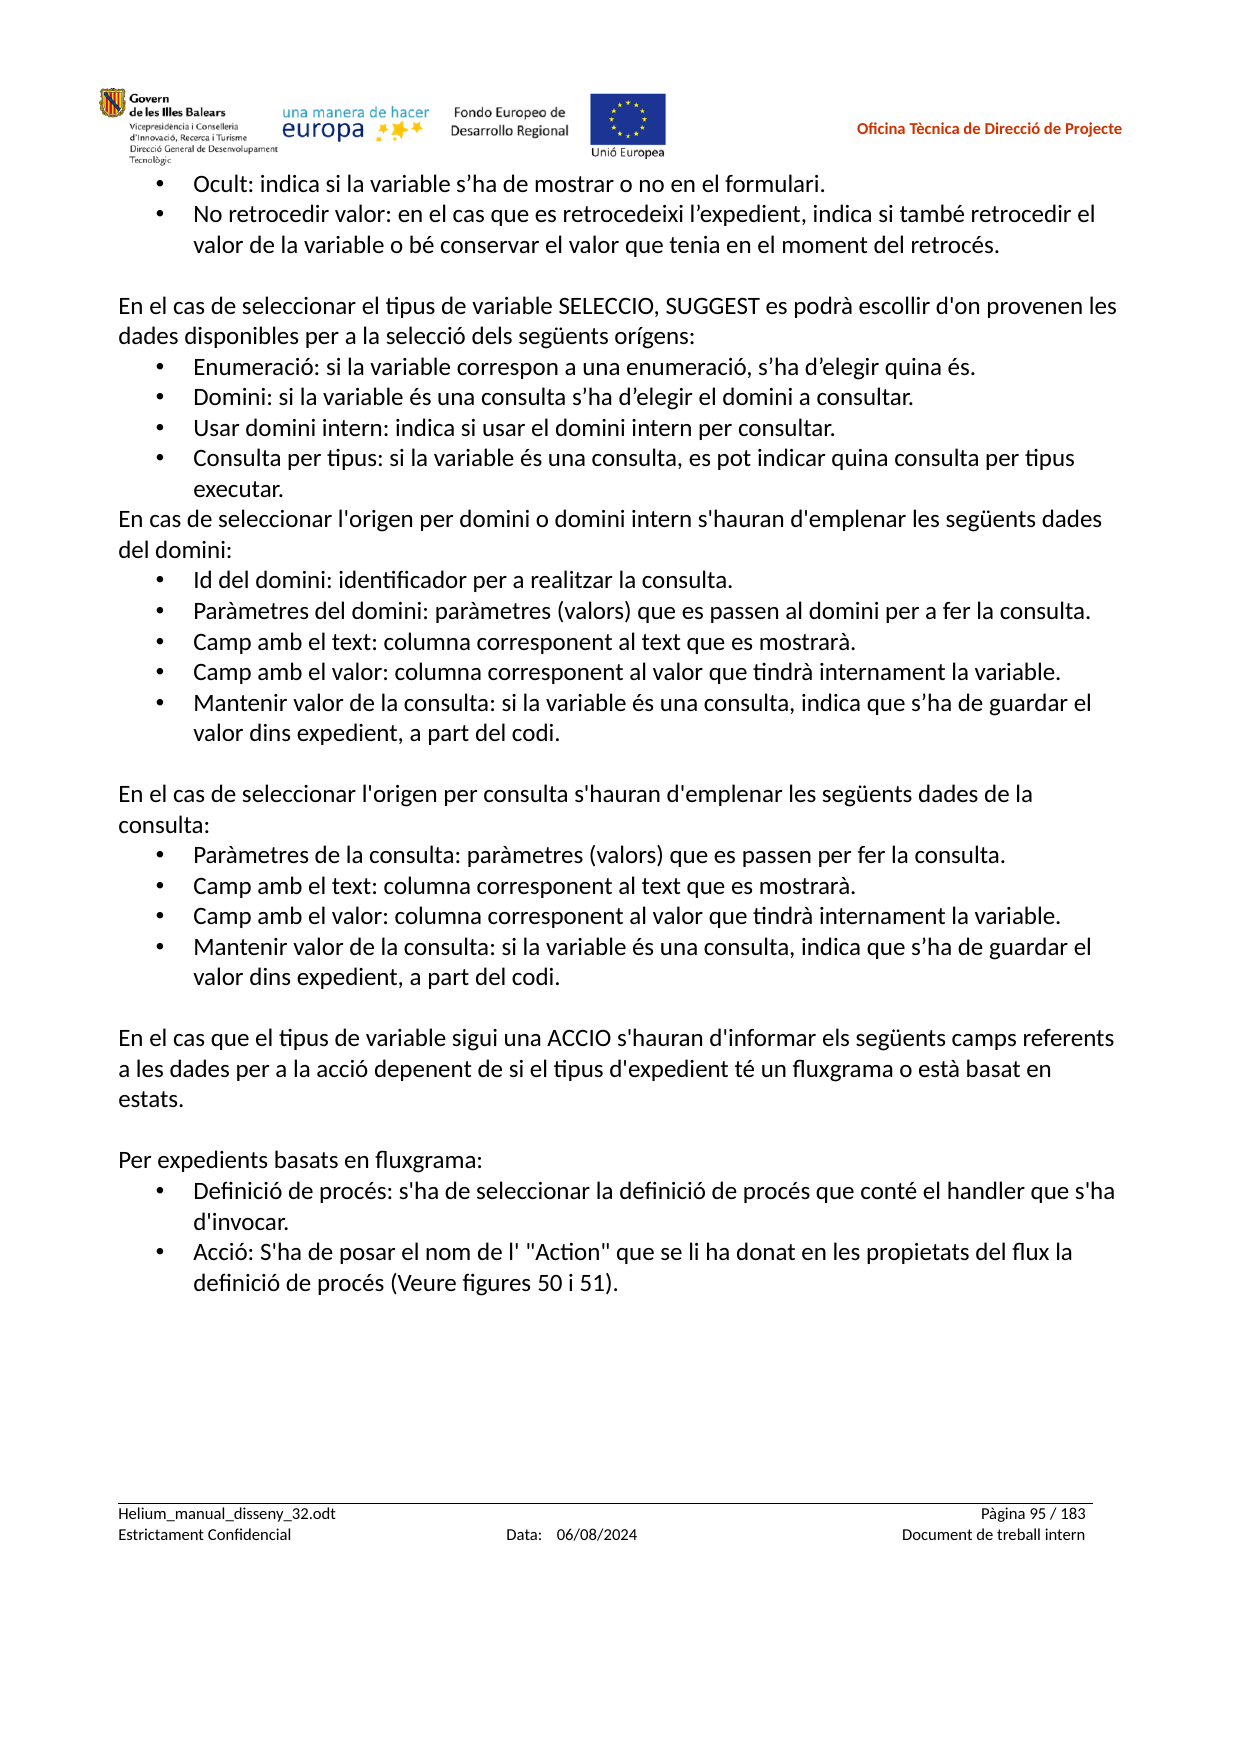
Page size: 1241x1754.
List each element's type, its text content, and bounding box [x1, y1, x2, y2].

list Ocult: indica si la variable s’ha de mostrar o no en el formulari. [156, 168, 1122, 198]
picture [99, 87, 668, 166]
text En el cas que el tipus de variable sigui una ACCIO s'hauran d'informar els següents camps referents a les dades per a la acció depenent de si el tipus d'expedient té un fluxgrama o està basat en estats. [118, 1022, 1122, 1114]
list No retrocedir valor: en el cas que es retrocedeixi l’expedient, indica si també retrocedir el valor de la variable o bé conservar el valor que tenia en el moment del retrocés. [156, 198, 1122, 259]
list Camp amb el text: columna corresponent al text que es mostrarà. [156, 626, 1122, 656]
list Consulta per tipus: si la variable és una consulta, es pot indicar quina consulta per tipus executar. [156, 443, 1122, 504]
text Per expedients basats en fluxgrama: [118, 1144, 1122, 1175]
list Definició de procés: s'ha de seleccionar la definició de procés que conté el handler que s'ha d'invocar. [156, 1175, 1122, 1236]
list Enumeració: si la variable correspon a una enumeració, s’ha d’elegir quina és. [156, 351, 1122, 382]
list Usar domini intern: indica si usar el domini intern per consultar. [156, 412, 1122, 443]
list Camp amb el valor: columna corresponent al valor que tindrà internament la variable. [156, 900, 1122, 931]
list Mantenir valor de la consulta: si la variable és una consulta, indica que s’ha de guardar el valor dins expedient, a part del codi. [156, 687, 1122, 748]
text En el cas de seleccionar l'origen per consulta s'hauran d'emplenar les següents dades de la consulta: [118, 778, 1122, 839]
list Acció: S'ha de posar el nom de l' "Action" que se li ha donat en les propietats del flux la definició de procés (Veure figures 50 i 51). [156, 1236, 1122, 1297]
list Paràmetres del domini: paràmetres (valors) que es passen al domini per a fer la consulta. [156, 595, 1122, 626]
list Paràmetres de la consulta: paràmetres (valors) que es passen per fer la consulta. [156, 839, 1122, 870]
list Domini: si la variable és una consulta s’ha d’elegir el domini a consultar. [156, 382, 1122, 412]
list Mantenir valor de la consulta: si la variable és una consulta, indica que s’ha de guardar el valor dins expedient, a part del codi. [156, 931, 1122, 992]
text En cas de seleccionar l'origen per domini o domini intern s'hauran d'emplenar les següents dades del domini: [118, 504, 1122, 565]
list Camp amb el valor: columna corresponent al valor que tindrà internament la variable. [156, 656, 1122, 687]
text En el cas de seleccionar el tipus de variable SELECCIO, SUGGEST es podrà escollir d'on provenen les dades disponibles per a la selecció dels següents orígens: [118, 290, 1122, 351]
list Id del domini: identificador per a realitzar la consulta. [156, 565, 1122, 595]
list Camp amb el text: columna corresponent al text que es mostrarà. [156, 870, 1122, 900]
